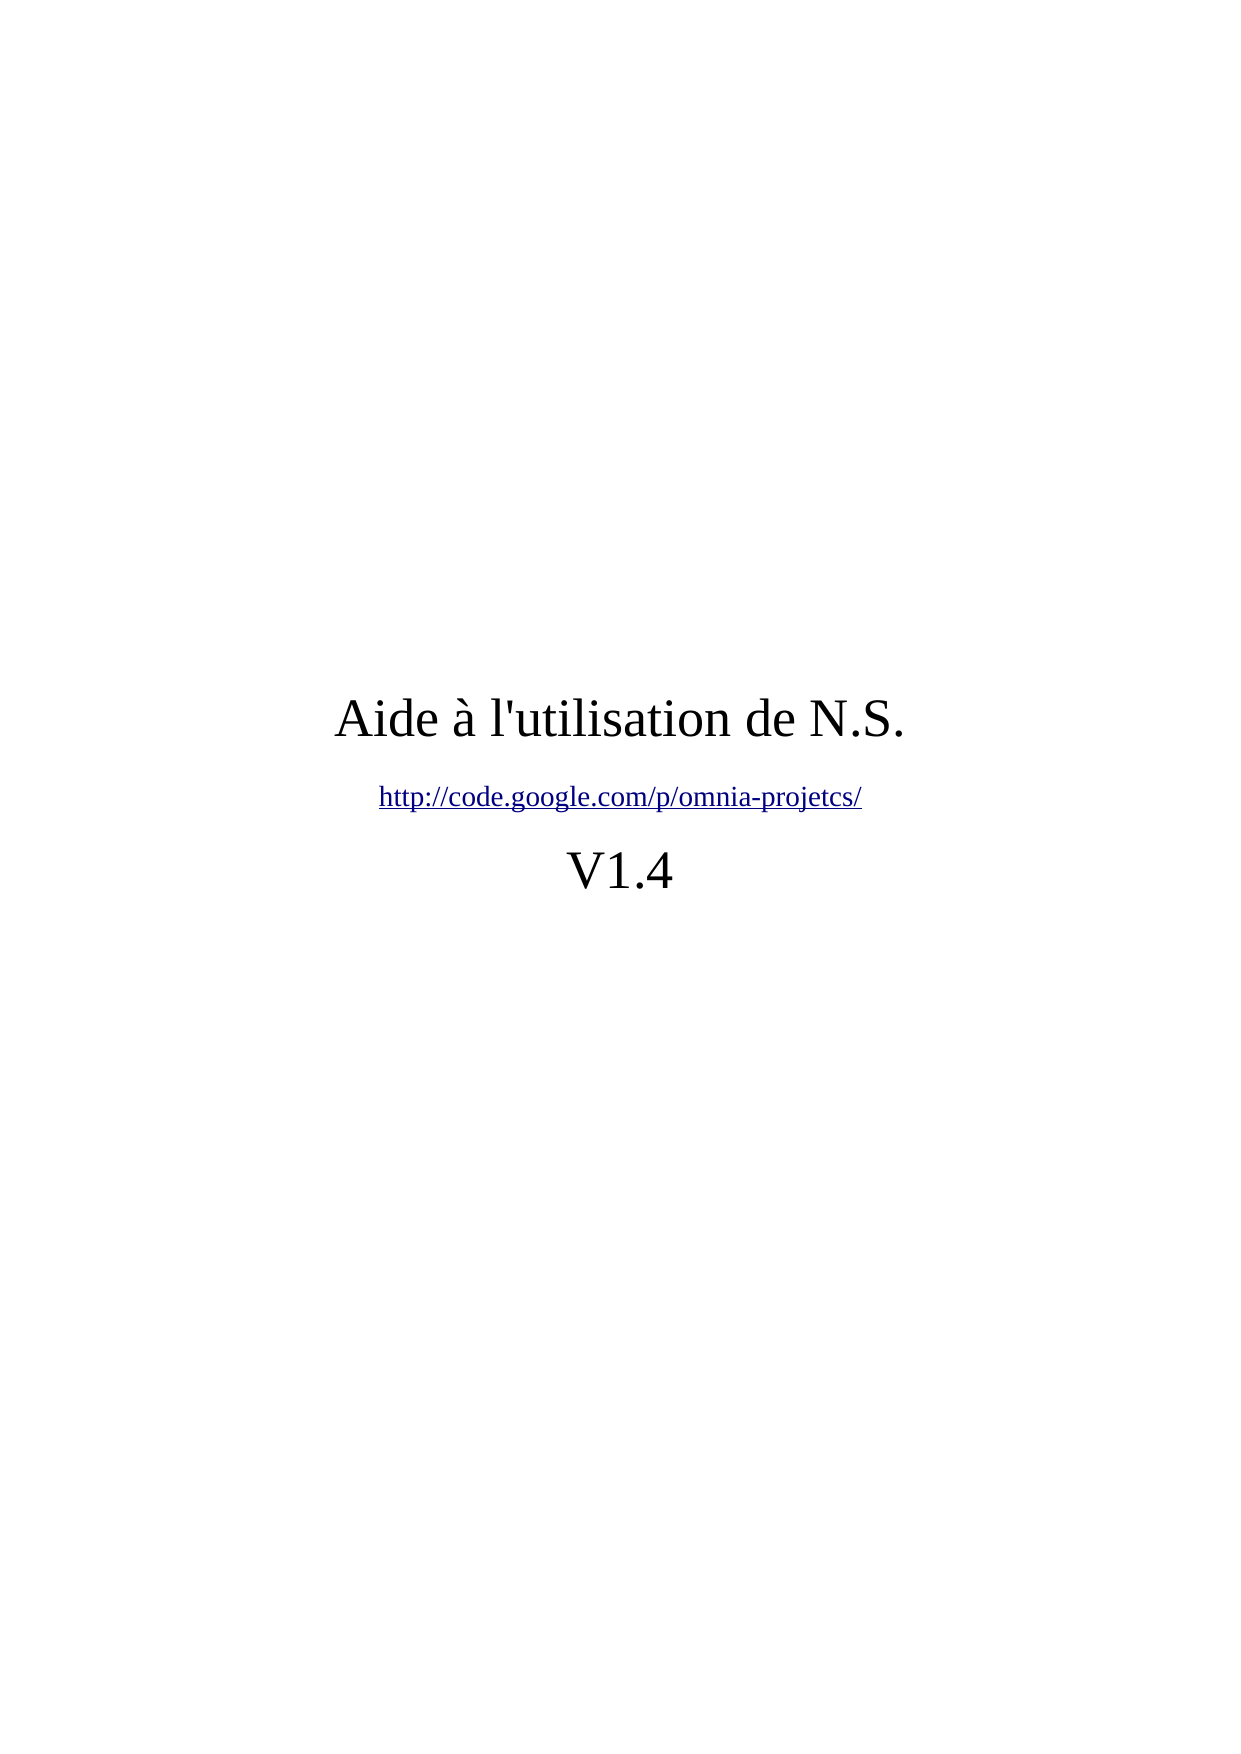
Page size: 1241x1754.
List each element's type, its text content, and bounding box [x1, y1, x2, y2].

text Aide à l'utilisation de N.S. [148, 686, 1093, 748]
text V1.4 [148, 838, 1093, 900]
text http://code.google.com/p/omnia-projetcs/ [148, 779, 1093, 812]
